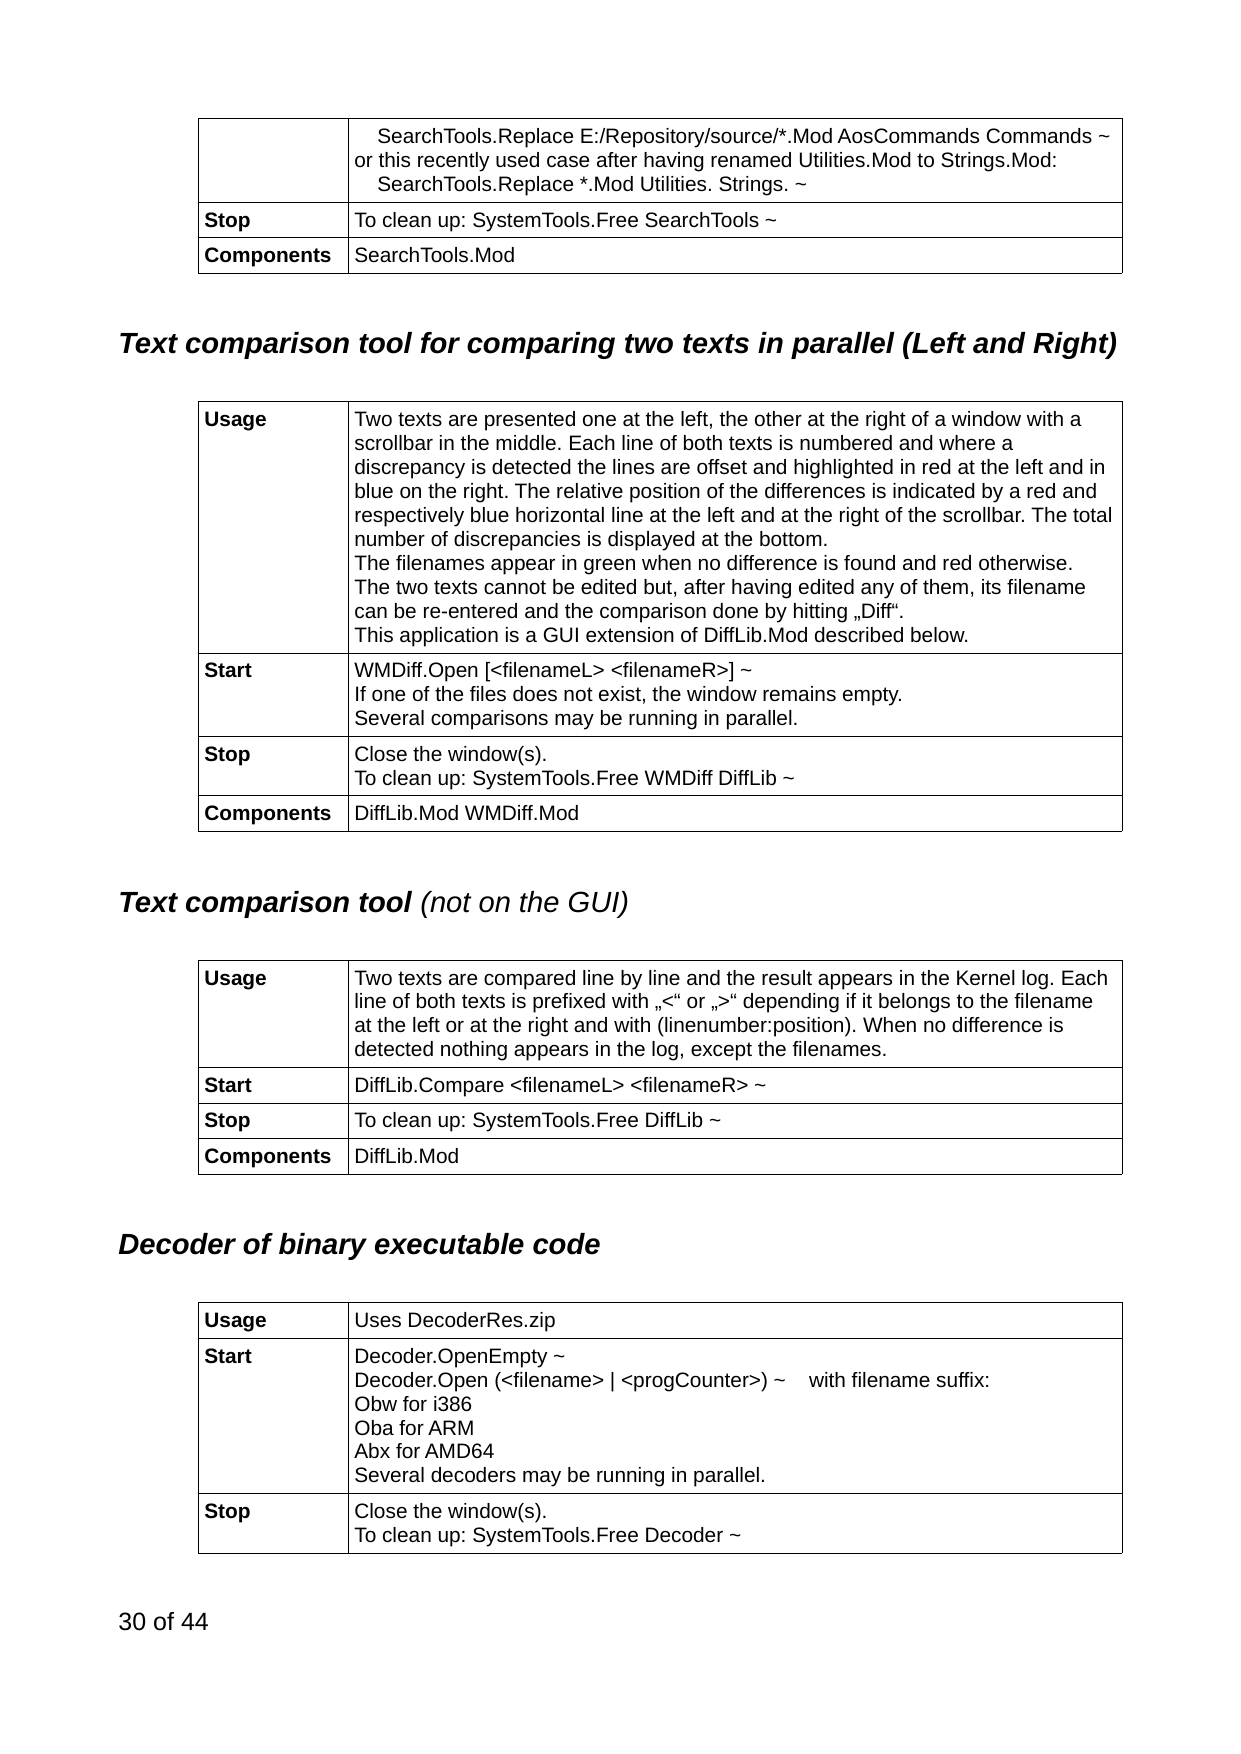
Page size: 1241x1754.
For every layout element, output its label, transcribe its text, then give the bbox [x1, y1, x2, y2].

table_cell Components [199, 238, 348, 273]
table_cell WMDiff.Open [<filenameL> <filenameR>] ~ If one of the files does not exist, the window remains empty. Several comparisons may be running in parallel. [349, 654, 1122, 736]
table_cell Start [199, 1339, 348, 1493]
table_cell Start [199, 1068, 348, 1102]
subtitle Text comparison tool for comparing two texts in parallel (Left and Right) [118, 326, 1122, 360]
table_cell To clean up: SystemTools.Free SearchTools ~ [349, 203, 1122, 237]
table_cell [199, 119, 348, 202]
table_header Usage [199, 1303, 348, 1338]
table_cell Components [199, 796, 348, 831]
table_header Two texts are presented one at the left, the other at the right of a window with a scrollbar in the middle. Each line of both texts is numbered and where a discrepancy is detected the lines are offset and highlighted in red at the left and in blue on the right. The relative position of the differences is indicated by a red and respectively blue horizontal line at the left and at the right of the scrollbar. The total number of discrepancies is displayed at the bottom. The filenames appear in green when no difference is found and red otherwise. The two texts cannot be edited but, after having edited any of them, its filename can be re-entered and the comparison done by hitting „Diff“. This application is a GUI extension of DiffLib.Mod described below. [349, 402, 1122, 652]
table_header Uses DecoderRes.zip [349, 1303, 1122, 1338]
table_cell DiffLib.Mod WMDiff.Mod [349, 796, 1122, 831]
table_cell Stop [199, 1104, 348, 1138]
table_cell Stop [199, 1494, 348, 1552]
table_cell DiffLib.Mod [349, 1139, 1122, 1173]
table_cell DiffLib.Compare <filenameL> <filenameR> ~ [349, 1068, 1122, 1102]
table_cell Components [199, 1139, 348, 1173]
table_cell Close the window(s). To clean up: SystemTools.Free Decoder ~ [349, 1494, 1122, 1552]
table_cell Start [199, 654, 348, 736]
table_cell Decoder.OpenEmpty ~ Decoder.Open (<filename> | <progCounter>) ~ with filename suffix: Obw for i386 Oba for ARM Abx for AMD64 Several decoders may be running in parallel. [349, 1339, 1122, 1493]
table_header Two texts are compared line by line and the result appears in the Kernel log. Each line of both texts is prefixed with „<“ or „>“ depending if it belongs to the filename at the left or at the right and with (linenumber:position). When no difference is detected nothing appears in the log, except the filenames. [349, 961, 1122, 1067]
table_cell SearchTools.Mod [349, 238, 1122, 273]
table_cell Stop [199, 203, 348, 237]
table_header Usage [199, 961, 348, 1067]
table_cell SearchTools.Replace E:/Repository/source/*.Mod AosCommands Commands ~ or this recently used case after having renamed Utilities.Mod to Strings.Mod: SearchTools.Replace *.Mod Utilities. Strings. ~ [349, 119, 1122, 202]
table_header Usage [199, 402, 348, 652]
subtitle Text comparison tool (not on the GUI) [118, 885, 1122, 918]
table_cell Stop [199, 737, 348, 795]
subtitle Decoder of binary executable code [118, 1227, 1122, 1261]
table_cell Close the window(s). To clean up: SystemTools.Free WMDiff DiffLib ~ [349, 737, 1122, 795]
table_cell To clean up: SystemTools.Free DiffLib ~ [349, 1104, 1122, 1138]
